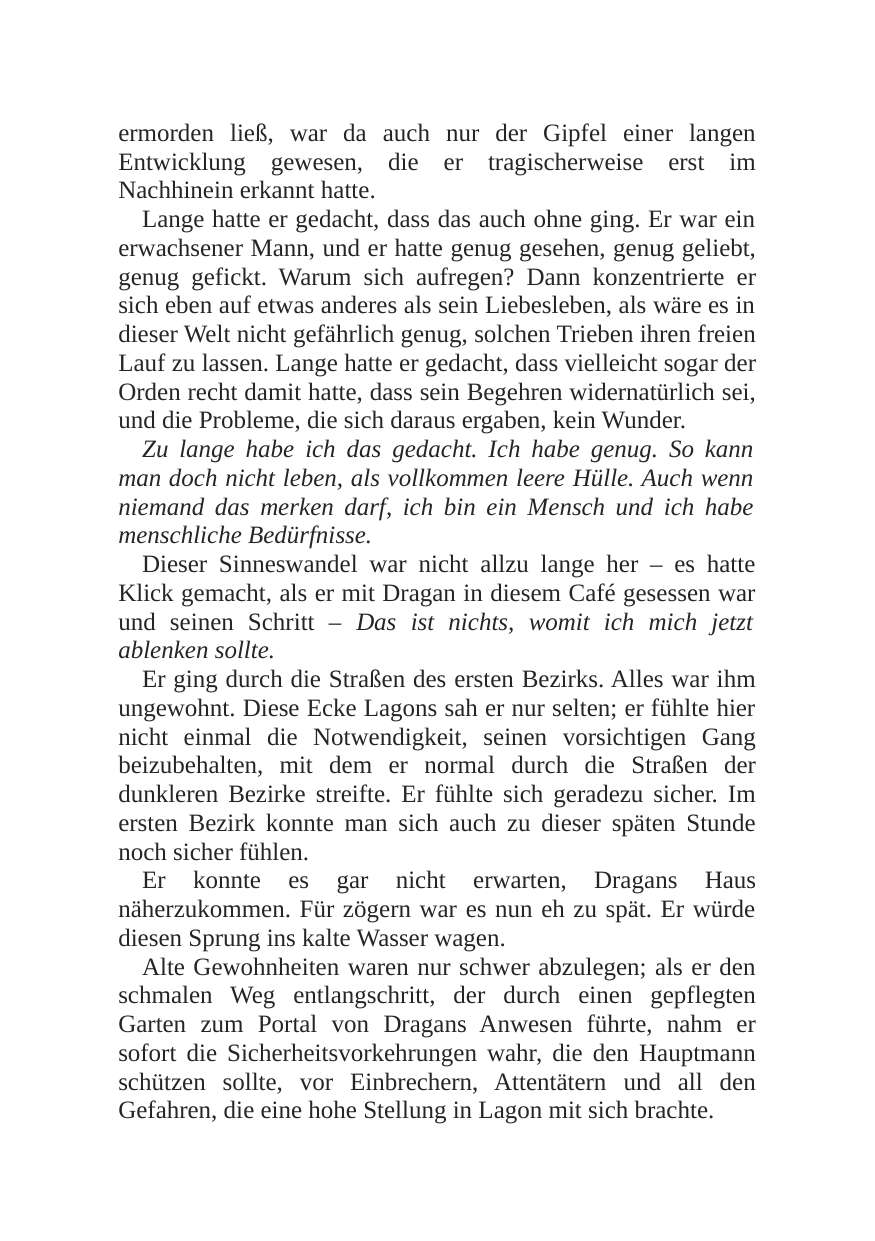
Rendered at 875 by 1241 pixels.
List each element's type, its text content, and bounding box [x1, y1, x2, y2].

text Lange hatte er gedacht, dass das auch ohne ging. Er war ein erwachsener Mann, und er hatte genug gesehen, genug geliebt, genug gefickt. Warum sich aufregen? Dann konzentrierte er sich eben auf etwas anderes als sein Liebesleben, als wäre es in dieser Welt nicht gefährlich genug, solchen Trieben ihren freien Lauf zu lassen. Lange hatte er gedacht, dass vielleicht sogar der Orden recht damit hatte, dass sein Begehren widernatürlich sei, und die Probleme, die sich daraus ergaben, kein Wunder. [118, 204, 756, 434]
text Zu lange habe ich das gedacht. Ich habe genug. So kann man doch nicht leben, als vollkommen leere Hülle. Auch wenn niemand das merken darf, ich bin ein Mensch und ich habe menschliche Bedürfnisse. [118, 434, 756, 549]
text Er ging durch die Straßen des ersten Bezirks. Alles war ihm ungewohnt. Diese Ecke Lagons sah er nur selten; er fühlte hier nicht einmal die Notwendigkeit, seinen vorsichtigen Gang beizubehalten, mit dem er normal durch die Straßen der dunkleren Bezirke streifte. Er fühlte sich geradezu sicher. Im ersten Bezirk konnte man sich auch zu dieser späten Stunde noch sicher fühlen. [118, 664, 756, 866]
text Dieser Sinneswandel war nicht allzu lange her – es hatte Klick gemacht, als er mit Dragan in diesem Café gesessen war und seinen Schritt – Das ist nichts, womit ich mich jetzt ablenken sollte. [118, 549, 756, 664]
text ermorden ließ, war da auch nur der Gipfel einer langen Entwicklung gewesen, die er tragischerweise erst im Nachhinein erkannt hatte. [118, 118, 756, 204]
text Alte Gewohnheiten waren nur schwer abzulegen; als er den schmalen Weg entlangschritt, der durch einen gepflegten Garten zum Portal von Dragans Anwesen führte, nahm er sofort die Sicherheitsvorkehrungen wahr, die den Hauptmann schützen sollte, vor Einbrechern, Attentätern und all den Gefahren, die eine hohe Stellung in Lagon mit sich brachte. [118, 952, 756, 1124]
text Er konnte es gar nicht erwarten, Dragans Haus näherzukommen. Für zögern war es nun eh zu spät. Er würde diesen Sprung ins kalte Wasser wagen. [118, 866, 756, 952]
